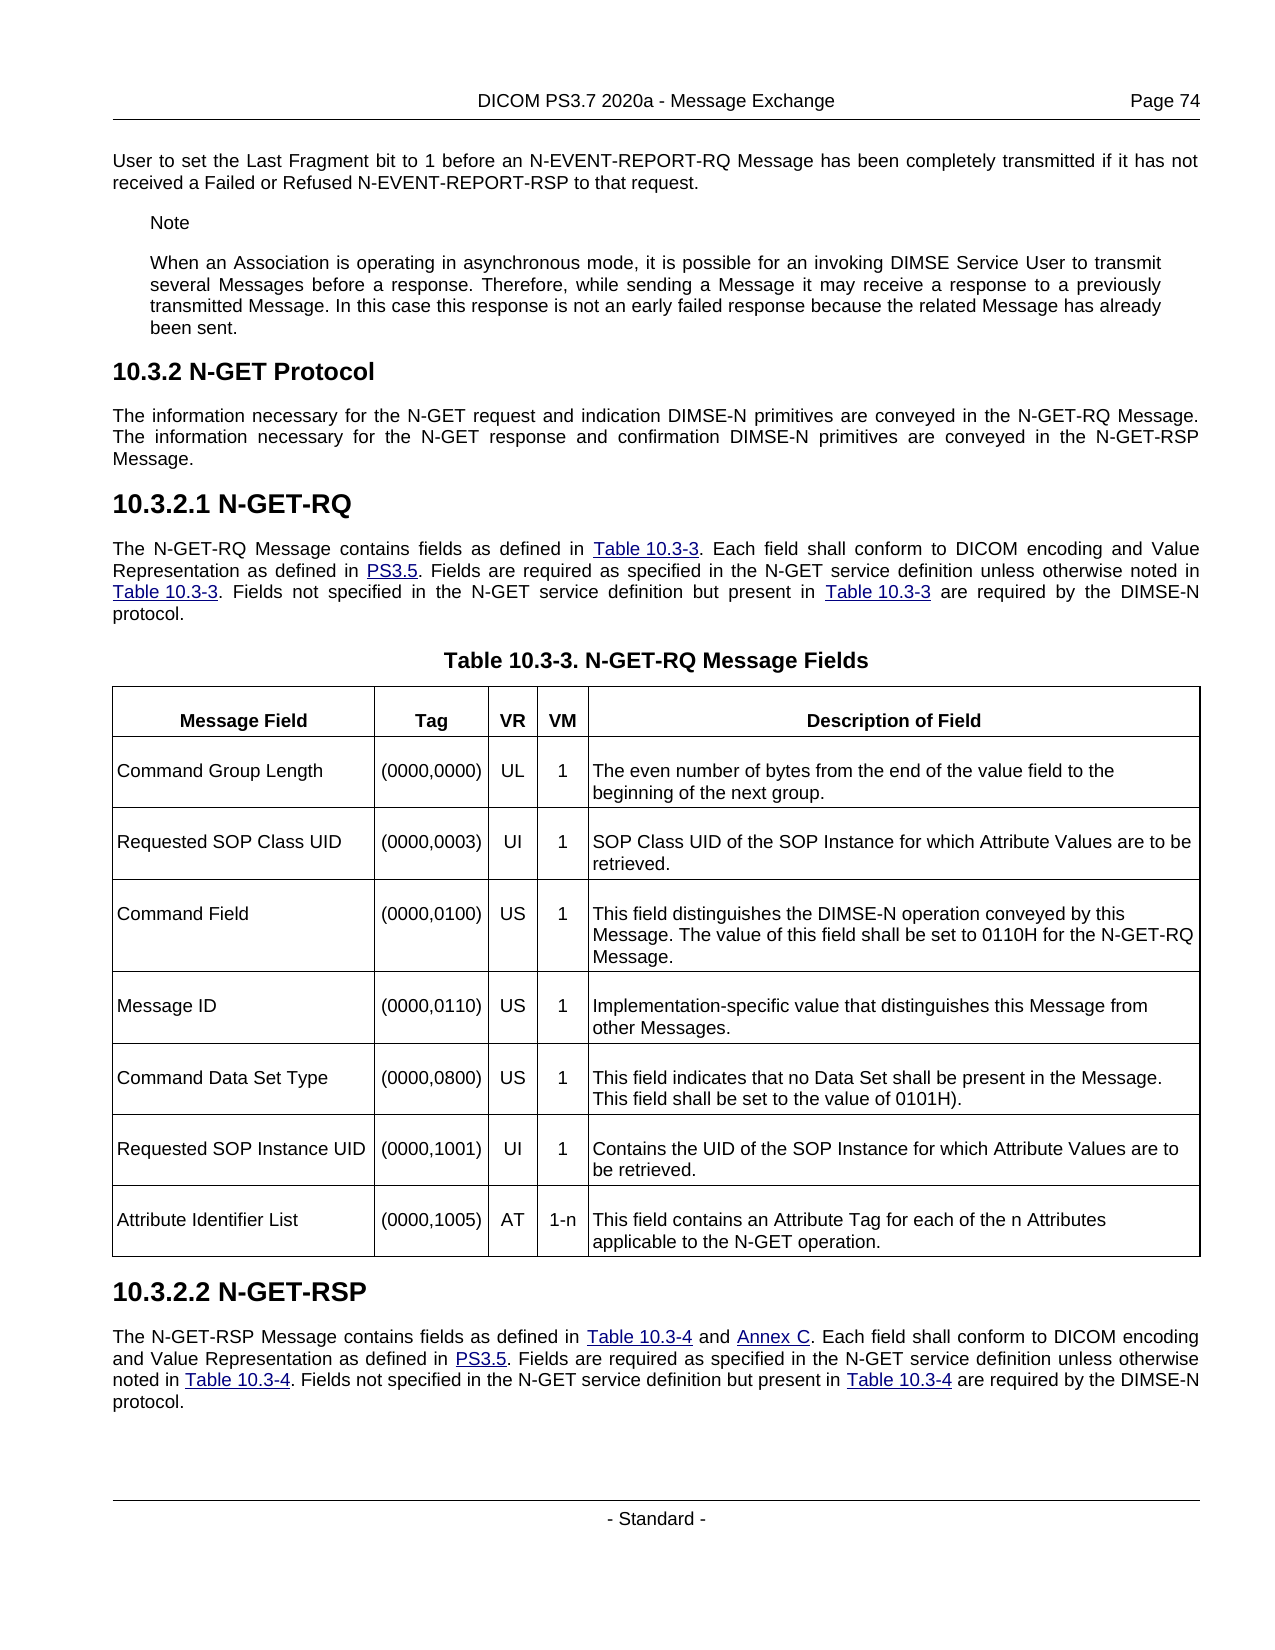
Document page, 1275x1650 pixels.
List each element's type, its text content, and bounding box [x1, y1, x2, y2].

text The N-GET-RQ Message contains fields as defined in Table 10.3-3. Each field shall conform to DICOM encoding and Value Representation as defined in PS3.5. Fields are required as specified in the N-GET service definition unless otherwise noted in Table 10.3-3. Fields not specified in the N-GET service definition but present in Table 10.3-3 are required by the DIMSE-N protocol. [112, 538, 1200, 624]
table_cell 1 [538, 1115, 588, 1185]
table_header Description of Field [589, 687, 1199, 736]
table_cell Message ID [113, 972, 374, 1042]
table_cell 1 [538, 737, 588, 807]
text Note [150, 212, 1162, 233]
table_cell SOP Class UID of the SOP Instance for which Attribute Values are to be retrieved. [589, 808, 1199, 878]
table_cell UI [489, 808, 537, 878]
table_cell US [489, 972, 537, 1042]
table_cell (0000,0100) [375, 880, 488, 971]
table_cell (0000,1001) [375, 1115, 488, 1185]
table_header Tag [375, 687, 488, 736]
table_cell (0000,0800) [375, 1044, 488, 1114]
table_cell Attribute Identifier List [113, 1186, 374, 1256]
table_cell Requested SOP Instance UID [113, 1115, 374, 1185]
table_cell US [489, 1044, 537, 1114]
table_cell The even number of bytes from the end of the value field to the beginning of the next group. [589, 737, 1199, 807]
table_header VR [489, 687, 537, 736]
text When an Association is operating in asynchronous mode, it is possible for an invoking DIMSE Service User to transmit several Messages before a response. Therefore, while sending a Message it may receive a response to a previously transmitted Message. In this case this response is not an early failed response because the related Message has already been sent. [150, 252, 1162, 338]
table_cell Command Group Length [113, 737, 374, 807]
table_header Message Field [113, 687, 374, 736]
text The N-GET-RSP Message contains fields as defined in Table 10.3-4 and Annex C. Each field shall conform to DICOM encoding and Value Representation as defined in PS3.5. Fields are required as specified in the N-GET service definition unless otherwise noted in Table 10.3-4. Fields not specified in the N-GET service definition but present in Table 10.3-4 are required by the DIMSE-N protocol. [112, 1326, 1200, 1412]
text The information necessary for the N-GET request and indication DIMSE-N primitives are conveyed in the N-GET-RQ Message. The information necessary for the N-GET response and confirmation DIMSE-N primitives are conveyed in the N-GET-RSP Message. [112, 405, 1200, 469]
table_cell AT [489, 1186, 537, 1256]
table_cell (0000,0110) [375, 972, 488, 1042]
table_cell Requested SOP Class UID [113, 808, 374, 878]
table_cell 1 [538, 972, 588, 1042]
table_cell (0000,0003) [375, 808, 488, 878]
table_cell This field contains an Attribute Tag for each of the n Attributes applicable to the N-GET operation. [589, 1186, 1199, 1256]
table_cell UI [489, 1115, 537, 1185]
table_cell (0000,1005) [375, 1186, 488, 1256]
table_cell 1 [538, 808, 588, 878]
table_cell Implementation-specific value that distinguishes this Message from other Messages. [589, 972, 1199, 1042]
text 10.3.2 N-GET Protocol [112, 357, 1200, 386]
table_cell Contains the UID of the SOP Instance for which Attribute Values are to be retrieved. [589, 1115, 1199, 1185]
text 10.3.2.2 N-GET-RSP [112, 1276, 1200, 1307]
table_header VM [538, 687, 588, 736]
table_cell 1 [538, 1044, 588, 1114]
table_cell US [489, 880, 537, 971]
table_cell 1-n [538, 1186, 588, 1256]
table_cell Command Field [113, 880, 374, 971]
table_cell (0000,0000) [375, 737, 488, 807]
table_cell This field indicates that no Data Set shall be present in the Message. This field shall be set to the value of 0101H). [589, 1044, 1199, 1114]
table_cell Command Data Set Type [113, 1044, 374, 1114]
text Table 10.3-3. N-GET-RQ Message Fields [112, 647, 1200, 673]
text User to set the Last Fragment bit to 1 before an N-EVENT-REPORT-RQ Message has been completely transmitted if it has not received a Failed or Refused N-EVENT-REPORT-RSP to that request. [112, 150, 1200, 193]
table_cell UL [489, 737, 537, 807]
table_cell 1 [538, 880, 588, 971]
text 10.3.2.1 N-GET-RQ [112, 488, 1200, 519]
table_cell This field distinguishes the DIMSE-N operation conveyed by this Message. The value of this field shall be set to 0110H for the N-GET-RQ Message. [589, 880, 1199, 971]
